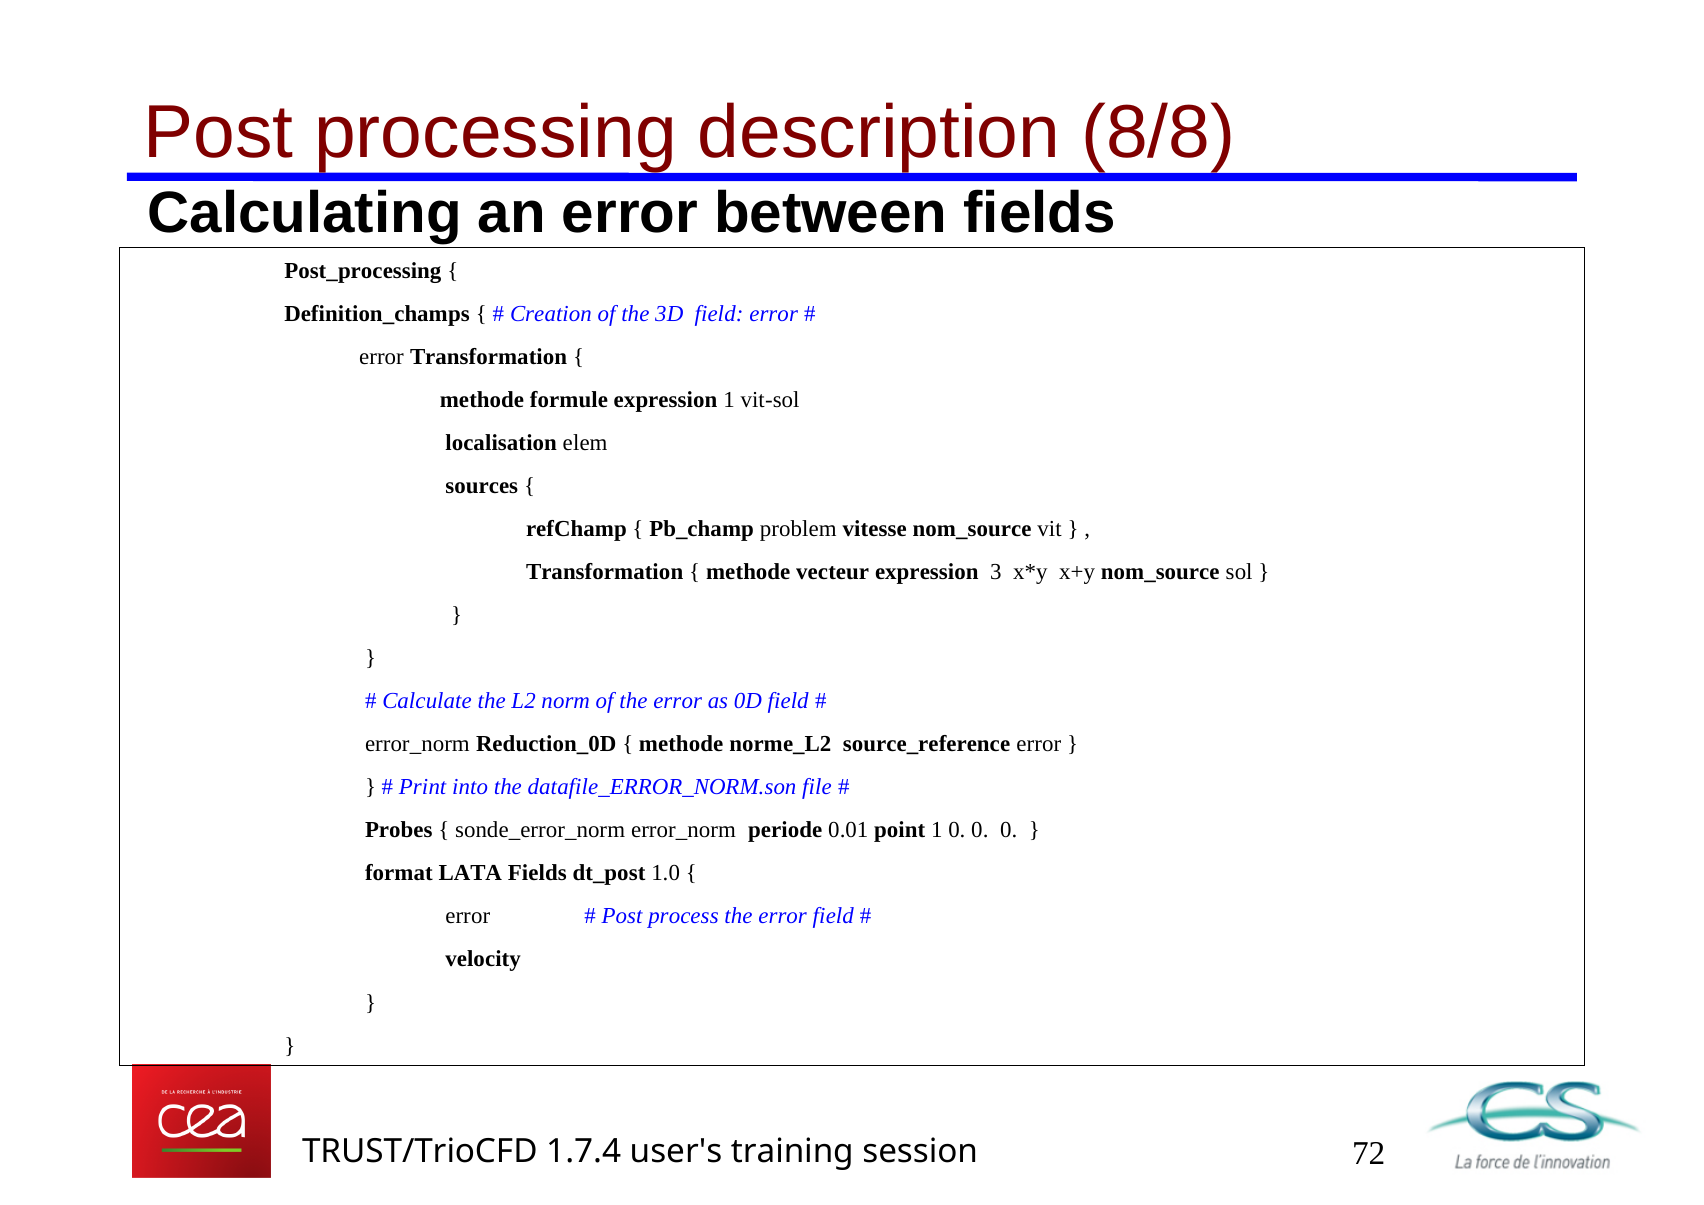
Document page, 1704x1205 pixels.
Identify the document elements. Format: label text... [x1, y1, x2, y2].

title Post processing description (8/8) [127, 39, 1577, 212]
text_box Post_processing { Definition_champs { # Creation of the 3D field: error # error Transformation { methode formule expression 1 vit-sol localisation elem sources { refChamp { Pb_champ problem vitesse nom_source vit } , Transformation { methode vecteur expression 3 x*y x+y nom_source sol } } } # Calculate the L2 norm of the error as 0D field # error_norm Reduction_0D { methode norme_L2 source_reference error } } # Print into the datafile_ERROR_NORM.son file # Probes { sonde_error_norm error_norm periode 0.01 point 1 0. 0. 0. } format LATA Fields dt_post 1.0 { error # Post process the error field # velocity } } [119, 247, 1585, 1066]
picture [1423, 1072, 1648, 1179]
list [127, 1066, 1577, 1071]
picture [132, 1071, 271, 1178]
list [127, 212, 131, 247]
list Calculating an error between fields [131, 174, 1580, 280]
